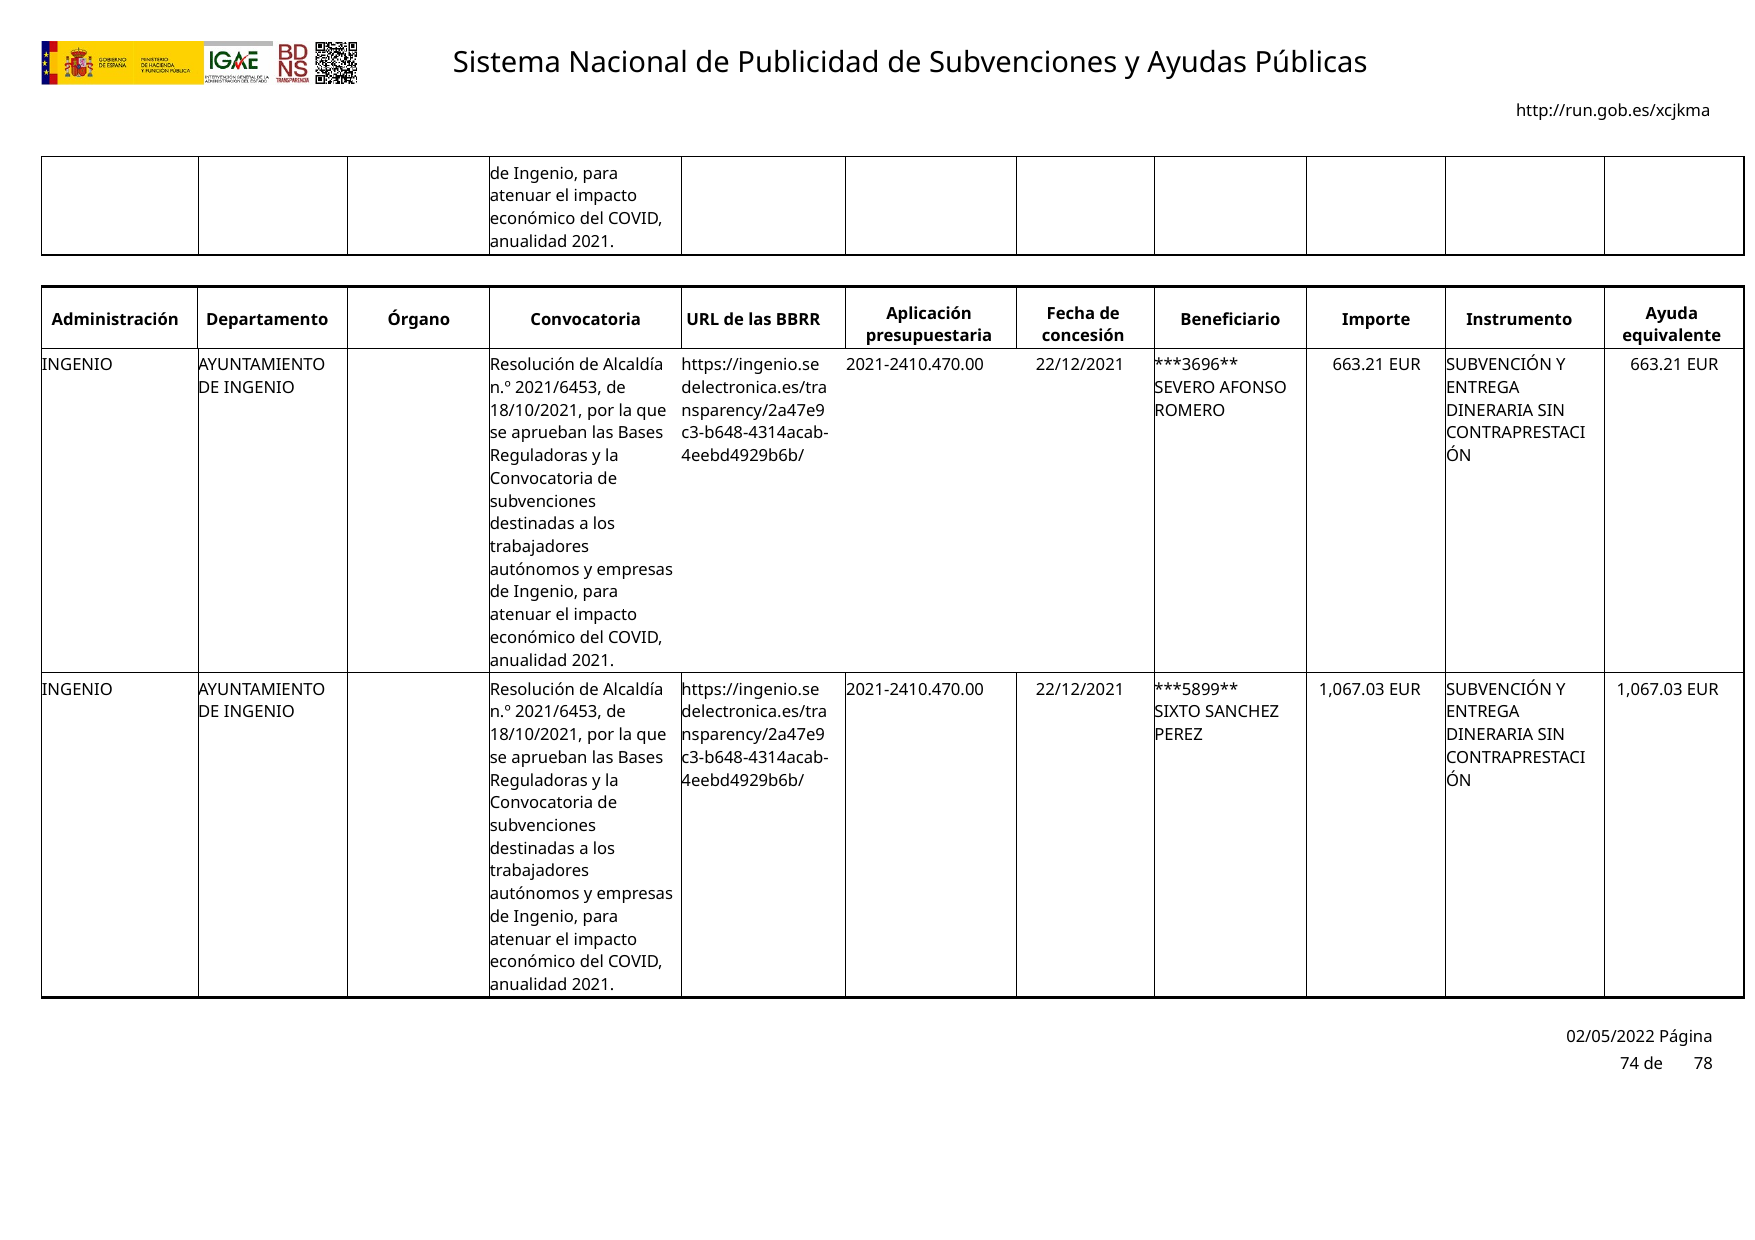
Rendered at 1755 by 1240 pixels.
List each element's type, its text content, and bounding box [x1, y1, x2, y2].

table_cell 22/12/2021 [1017, 349, 1154, 672]
table_header Convocatoria [490, 288, 681, 348]
table_cell [1605, 157, 1743, 253]
table_cell Resolución de Alcaldía n.º 2021/6453, de 18/10/2021, por la que se aprueban las Bases Reguladoras y la Convocatoria de subvenciones destinadas a los trabajadores autónomos y empresas de Ingenio, para atenuar el impacto económico del COVID, anualidad 2021. [490, 349, 681, 672]
table_cell de Ingenio, para atenuar el impacto económico del COVID, anualidad 2021. [490, 157, 681, 253]
table_cell [846, 157, 1016, 253]
table_cell [1446, 157, 1604, 253]
table_cell [348, 673, 489, 996]
table_cell INGENIO [42, 349, 198, 672]
table_header Fecha de concesión [1017, 288, 1154, 348]
table_header Beneficiario [1155, 288, 1306, 348]
table_cell SUBVENCIÓN Y ENTREGA DINERARIA SIN CONTRAPRESTACI ÓN [1446, 673, 1604, 996]
table_cell [199, 157, 347, 253]
table_header Órgano [348, 288, 489, 348]
table_cell [1017, 157, 1154, 253]
table_cell 663.21 EUR [1307, 349, 1445, 672]
table_cell AYUNTAMIENTO DE INGENIO [199, 349, 347, 672]
table_cell [682, 157, 845, 253]
table_cell Resolución de Alcaldía n.º 2021/6453, de 18/10/2021, por la que se aprueban las Bases Reguladoras y la Convocatoria de subvenciones destinadas a los trabajadores autónomos y empresas de Ingenio, para atenuar el impacto económico del COVID, anualidad 2021. [490, 673, 681, 996]
table_cell https://ingenio.se delectronica.es/tra nsparency/2a47e9 c3-b648-4314acab- 4eebd4929b6b/ [682, 673, 845, 996]
table_cell 663.21 EUR [1605, 349, 1743, 672]
table_cell 22/12/2021 [1017, 673, 1154, 996]
table_cell [1155, 157, 1306, 253]
table_cell ***5899** SIXTO SANCHEZ PEREZ [1155, 673, 1306, 996]
table_cell 1,067.03 EUR [1307, 673, 1445, 996]
table_cell [348, 157, 489, 253]
table_header Departamento [198, 288, 347, 348]
table_header URL de las BBRR [682, 288, 845, 348]
table_cell https://ingenio.se delectronica.es/tra nsparency/2a47e9 c3-b648-4314acab- 4eebd4929b6b/ [681, 349, 846, 672]
table_cell AYUNTAMIENTO DE INGENIO [199, 673, 347, 996]
table_cell 1,067.03 EUR [1605, 673, 1743, 996]
table_header Administración [42, 288, 197, 348]
table_cell ***3696** SEVERO AFONSO ROMERO [1155, 349, 1306, 672]
table_header Importe [1307, 288, 1445, 348]
table_cell [1307, 157, 1445, 253]
table_cell SUBVENCIÓN Y ENTREGA DINERARIA SIN CONTRAPRESTACI ÓN [1446, 349, 1604, 672]
table_cell [42, 157, 198, 253]
table_cell [348, 349, 489, 672]
table_cell 2021-2410.470.00 [846, 349, 1017, 672]
table_header Instrumento [1446, 288, 1604, 348]
table_cell INGENIO [42, 673, 198, 996]
table_cell 2021-2410.470.00 [846, 673, 1016, 996]
table_header Aplicación presupuestaria [846, 288, 1016, 348]
table_header Ayuda equivalente [1605, 288, 1743, 348]
